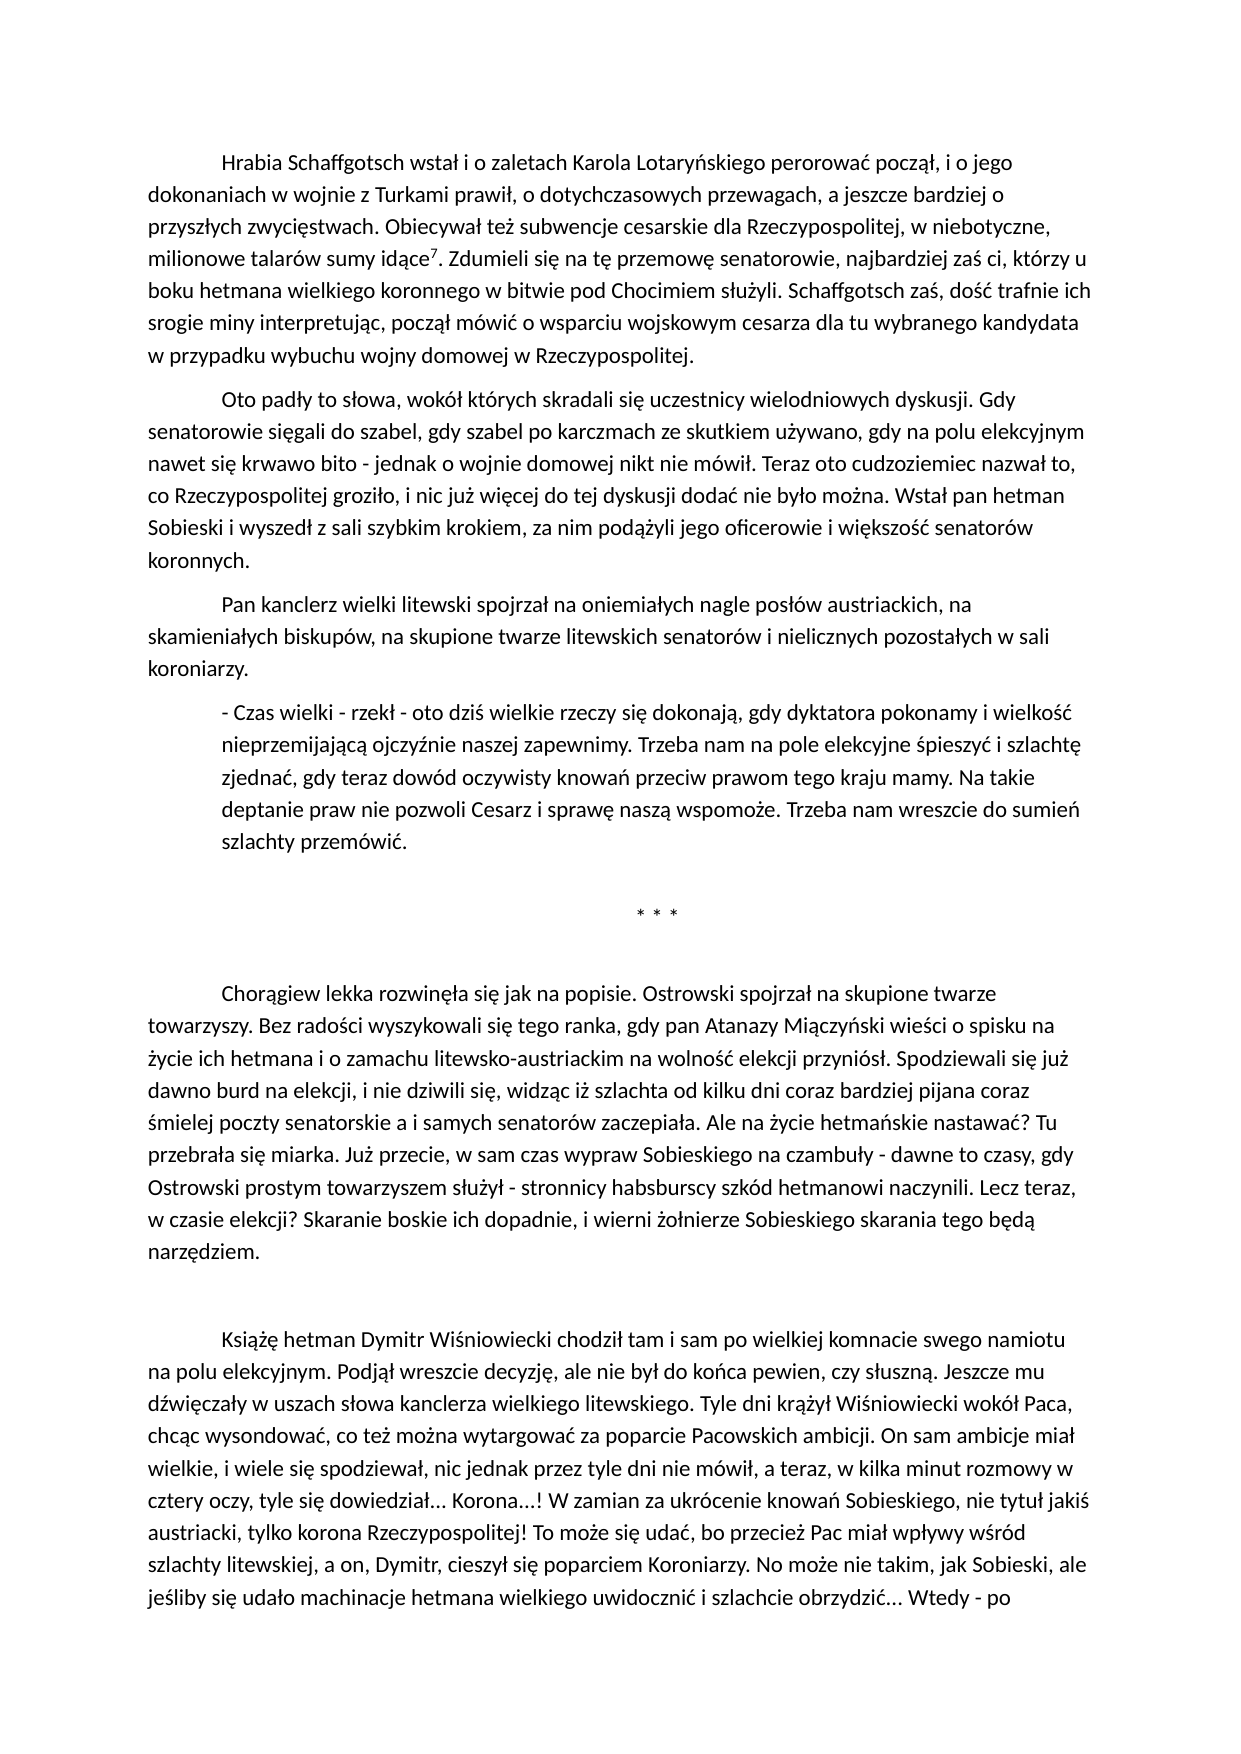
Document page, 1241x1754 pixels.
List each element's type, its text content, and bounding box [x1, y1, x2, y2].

text * * * [148, 903, 1093, 931]
text Hrabia Schaffgotsch wstał i o zaletach Karola Lotaryńskiego perorować począł, i o jego dokonaniach w wojnie z Turkami prawił, o dotychczasowych przewagach, a jeszcze bardziej o przyszłych zwycięstwach. Obiecywał też subwencje cesarskie dla Rzeczypospolitej, w niebotyczne, milionowe talarów sumy idące. Zdumieli się na tę przemowę senatorowie, najbardziej zaś ci, którzy u boku hetmana wielkiego koronnego w bitwie pod Chocimiem służyli. Schaffgotsch zaś, dość trafnie ich srogie miny interpretując, począł mówić o wsparciu wojskowym cesarza dla tu wybranego kandydata w przypadku wybuchu wojny domowej w Rzeczypospolitej. [148, 148, 1093, 369]
text Chorągiew lekka rozwinęła się jak na popisie. Ostrowski spojrzał na skupione twarze towarzyszy. Bez radości wyszykowali się tego ranka, gdy pan Atanazy Miączyński wieści o spisku na życie ich hetmana i o zamachu litewsko-austriackim na wolność elekcji przyniósł. Spodziewali się już dawno burd na elekcji, i nie dziwili się, widząc iż szlachta od kilku dni coraz bardziej pijana coraz śmielej poczty senatorskie a i samych senatorów zaczepiała. Ale na życie hetmańskie nastawać? Tu przebrała się miarka. Już przecie, w sam czas wypraw Sobieskiego na czambuły - dawne to czasy, gdy Ostrowski prostym towarzyszem służył - stronnicy habsburscy szkód hetmanowi naczynili. Lecz teraz, w czasie elekcji? Skaranie boskie ich dopadnie, i wierni żołnierze Sobieskiego skarania tego będą narzędziem. [148, 979, 1093, 1265]
text Książę hetman Dymitr Wiśniowiecki chodził tam i sam po wielkiej komnacie swego namiotu na polu elekcyjnym. Podjął wreszcie decyzję, ale nie był do końca pewien, czy słuszną. Jeszcze mu dźwięczały w uszach słowa kanclerza wielkiego litewskiego. Tyle dni krążył Wiśniowiecki wokół Paca, chcąc wysondować, co też można wytargować za poparcie Pacowskich ambicji. On sam ambicje miał wielkie, i wiele się spodziewał, nic jednak przez tyle dni nie mówił, a teraz, w kilka minut rozmowy w cztery oczy, tyle się dowiedział... Korona...! W zamian za ukrócenie knowań Sobieskiego, nie tytuł jakiś austriacki, tylko korona Rzeczypospolitej! To może się udać, bo przecież Pac miał wpływy wśród szlachty litewskiej, a on, Dymitr, cieszył się poparciem Koroniarzy. No może nie takim, jak Sobieski, ale jeśliby się udało machinacje hetmana wielkiego uwidocznić i szlachcie obrzydzić... Wtedy - po [148, 1325, 1093, 1611]
text - Czas wielki - rzekł - oto dziś wielkie rzeczy się dokonają, gdy dyktatora pokonamy i wielkość nieprzemijającą ojczyźnie naszej zapewnimy. Trzeba nam na pole elekcyjne śpieszyć i szlachtę zjednać, gdy teraz dowód oczywisty knowań przeciw prawom tego kraju mamy. Na takie deptanie praw nie pozwoli Cesarz i sprawę naszą wspomoże. Trzeba nam wreszcie do sumień szlachty przemówić. [221, 698, 1093, 855]
text Oto padły to słowa, wokół których skradali się uczestnicy wielodniowych dyskusji. Gdy senatorowie sięgali do szabel, gdy szabel po karczmach ze skutkiem używano, gdy na polu elekcyjnym nawet się krwawo bito - jednak o wojnie domowej nikt nie mówił. Teraz oto cudzoziemiec nazwał to, co Rzeczypospolitej groziło, i nic już więcej do tej dyskusji dodać nie było można. Wstał pan hetman Sobieski i wyszedł z sali szybkim krokiem, za nim podążyli jego oficerowie i większość senatorów koronnych. [148, 385, 1093, 574]
text Pan kanclerz wielki litewski spojrzał na oniemiałych nagle posłów austriackich, na skamieniałych biskupów, na skupione twarze litewskich senatorów i nielicznych pozostałych w sali koroniarzy. [148, 590, 1093, 682]
